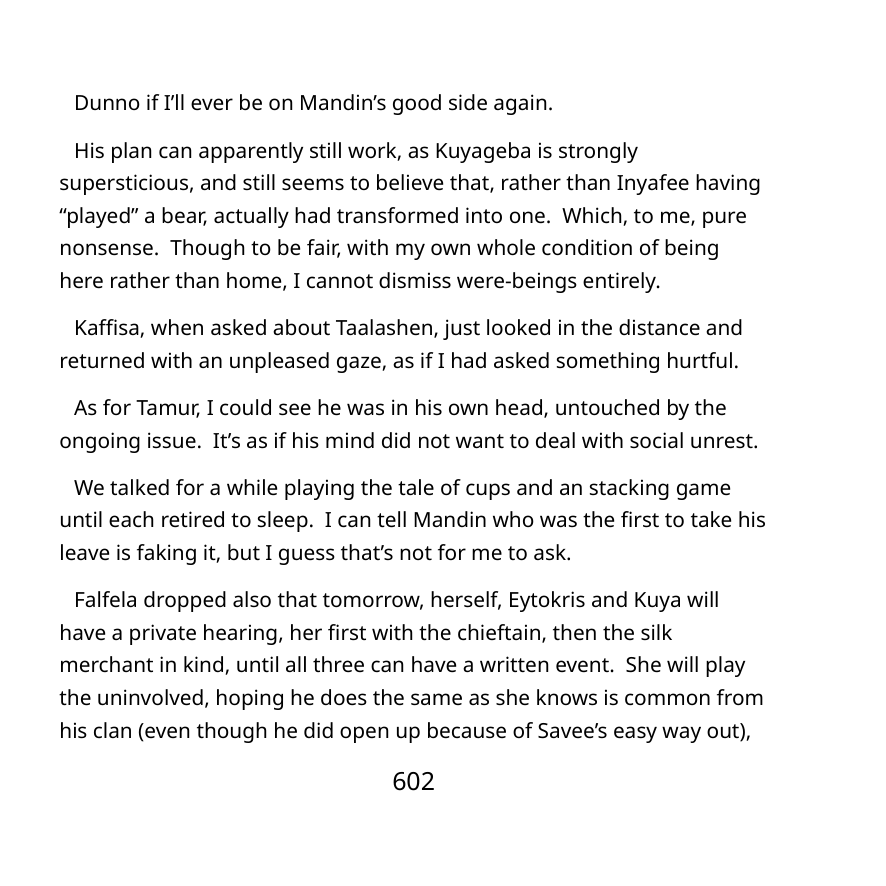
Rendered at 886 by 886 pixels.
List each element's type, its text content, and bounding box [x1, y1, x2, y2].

text Falfela dropped also that tomorrow, herself, Eytokris and Kuya will have a private hearing, her first with the chieftain, then the silk merchant in kind, until all three can have a written event. She will play the uninvolved, hoping he does the same as she knows is common from his clan (even though he did open up because of Savee’s easy way out), [59, 585, 768, 744]
text Kaffisa, when asked about Taalashen, just looked in the distance and returned with an unpleased gaze, as if I had asked something hurtful. [59, 313, 768, 374]
text We talked for a while playing the tale of cups and an stacking game until each retired to sleep. I can tell Mandin who was the first to take his leave is faking it, but I guess that’s not for me to ask. [59, 473, 768, 567]
text His plan can apparently still work, as Kuyageba is strongly supersticious, and still seems to believe that, rather than Inyafee having “played” a bear, actually had transformed into one. Which, to me, pure nonsense. Though to be fair, with my own whole condition of being here rather than home, I cannot dismiss were-beings entirely. [59, 136, 768, 294]
text As for Tamur, I could see he was in his own head, untouched by the ongoing issue. It’s as if his mind did not want to deal with social unrest. [59, 393, 768, 454]
text Dunno if I’ll ever be on Mandin’s good side again. [59, 88, 768, 117]
